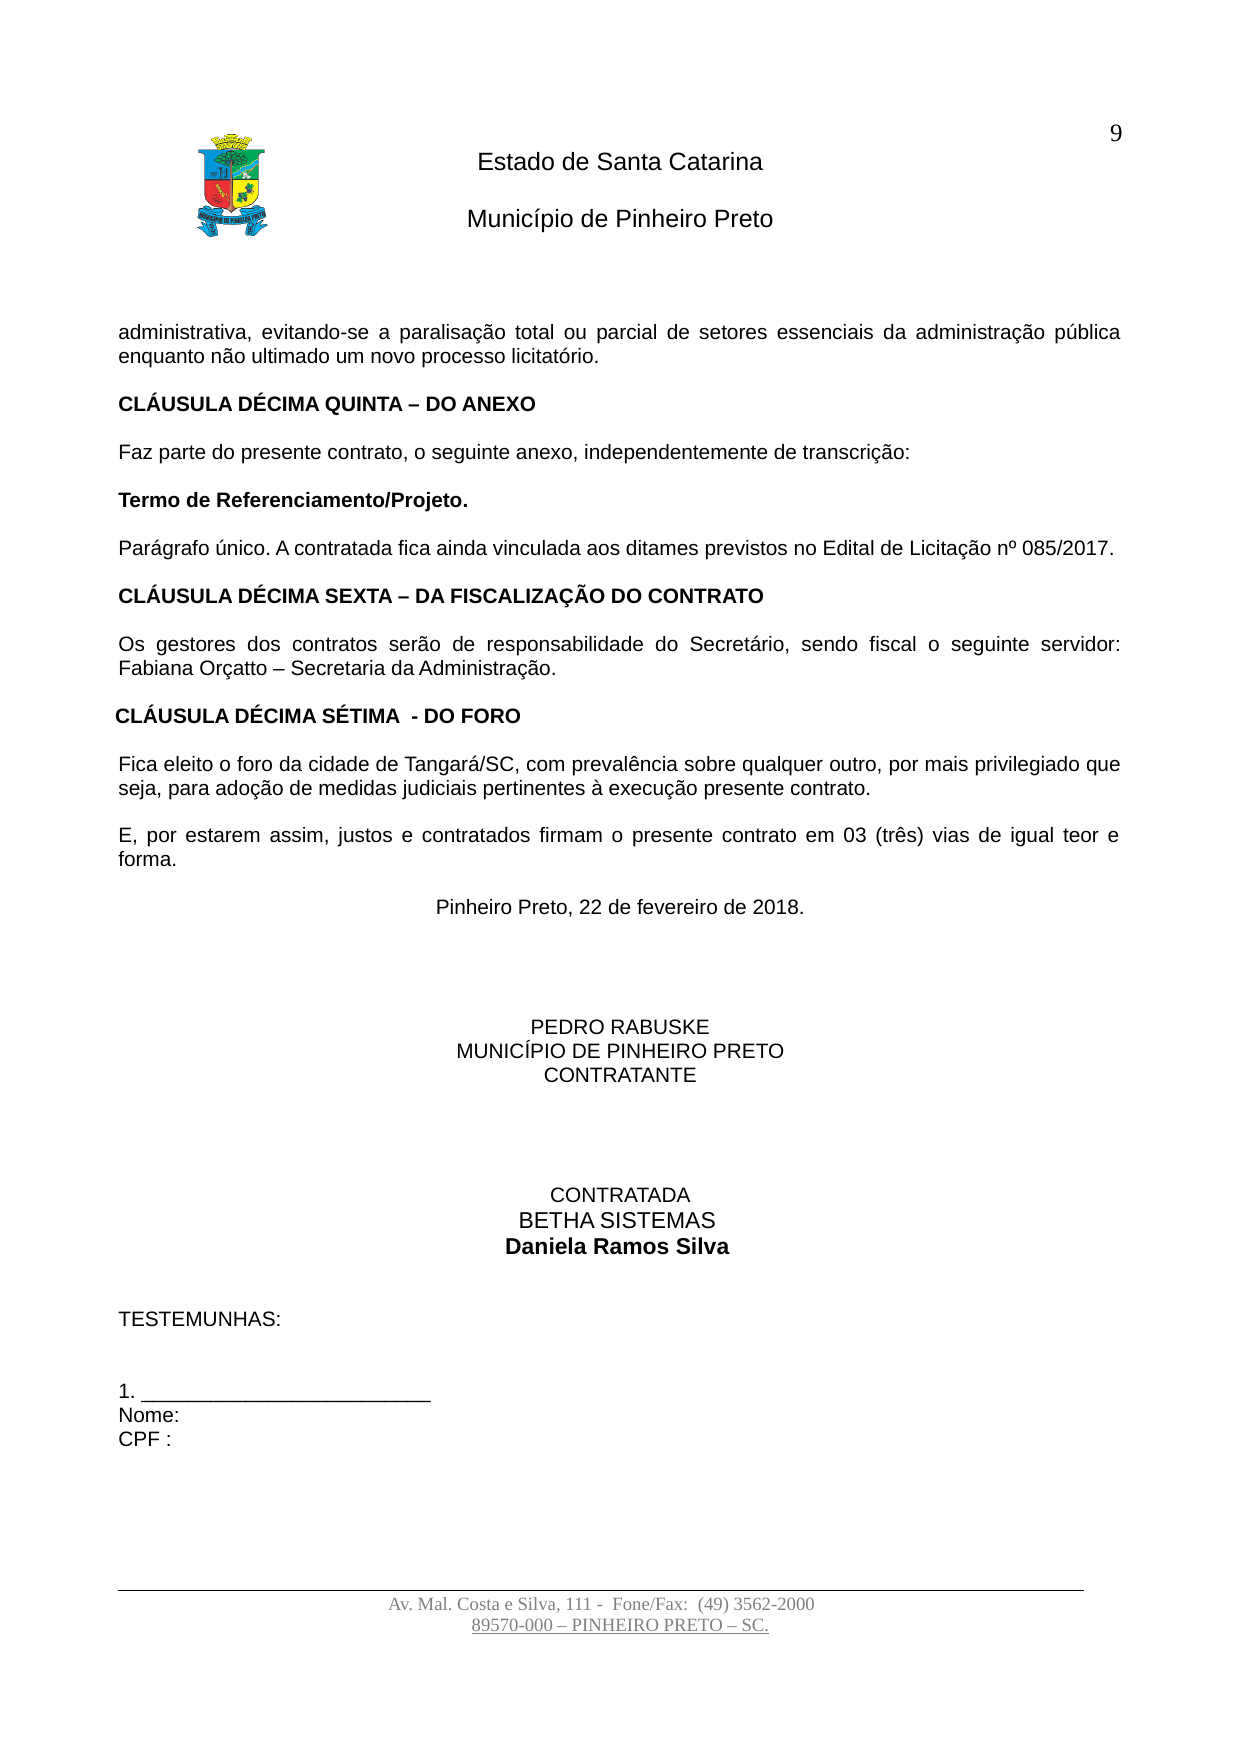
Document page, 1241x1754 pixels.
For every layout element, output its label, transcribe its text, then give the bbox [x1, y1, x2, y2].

text CONTRATANTE [118, 1063, 1122, 1087]
text TESTEMUNHAS: [118, 1307, 1122, 1331]
text CLÁUSULA DÉCIMA SÉTIMA - DO FORO [115, 703, 1122, 727]
text Pinheiro Preto, 22 de fevereiro de 2018. [118, 895, 1122, 919]
picture [196, 134, 268, 237]
text 1. _________________________ [118, 1379, 1122, 1403]
text CONTRATADA [118, 1183, 1122, 1207]
text MUNICÍPIO DE PINHEIRO PRETO [118, 1039, 1122, 1063]
text PEDRO RABUSKE [118, 1015, 1122, 1039]
text Termo de Referenciamento/Projeto. [118, 488, 1122, 512]
picture [231, 218, 241, 222]
text Faz parte do presente contrato, o seguinte anexo, independentemente de transcrição: [118, 440, 1122, 464]
text CLÁUSULA DÉCIMA QUINTA – DO ANEXO [118, 392, 1122, 416]
text Daniela Ramos Silva [118, 1233, 1122, 1259]
text Parágrafo único. A contratada fica ainda vinculada aos ditames previstos no Edital de Licitação nº 085/2017. [118, 536, 1122, 560]
text administrativa, evitando-se a paralisação total ou parcial de setores essenciais da administração pública enquanto não ultimado um novo processo licitatório. [118, 320, 1122, 368]
text Os gestores dos contratos serão de responsabilidade do Secretário, sendo fiscal o seguinte servidor: Fabiana Orçatto – Secretaria da Administração. [118, 632, 1122, 679]
text CLÁUSULA DÉCIMA SEXTA – DA FISCALIZAÇÃO DO CONTRATO [118, 584, 1122, 608]
text BETHA SISTEMAS [118, 1207, 1122, 1233]
text E, por estarem assim, justos e contratados firmam o presente contrato em 03 (três) vias de igual teor e forma. [118, 823, 1122, 871]
text Nome: [118, 1403, 1122, 1427]
text CPF : [118, 1427, 1122, 1451]
text Fica eleito o foro da cidade de Tangará/SC, com prevalência sobre qualquer outro, por mais privilegiado que seja, para adoção de medidas judiciais pertinentes à execução presente contrato. [118, 751, 1122, 799]
